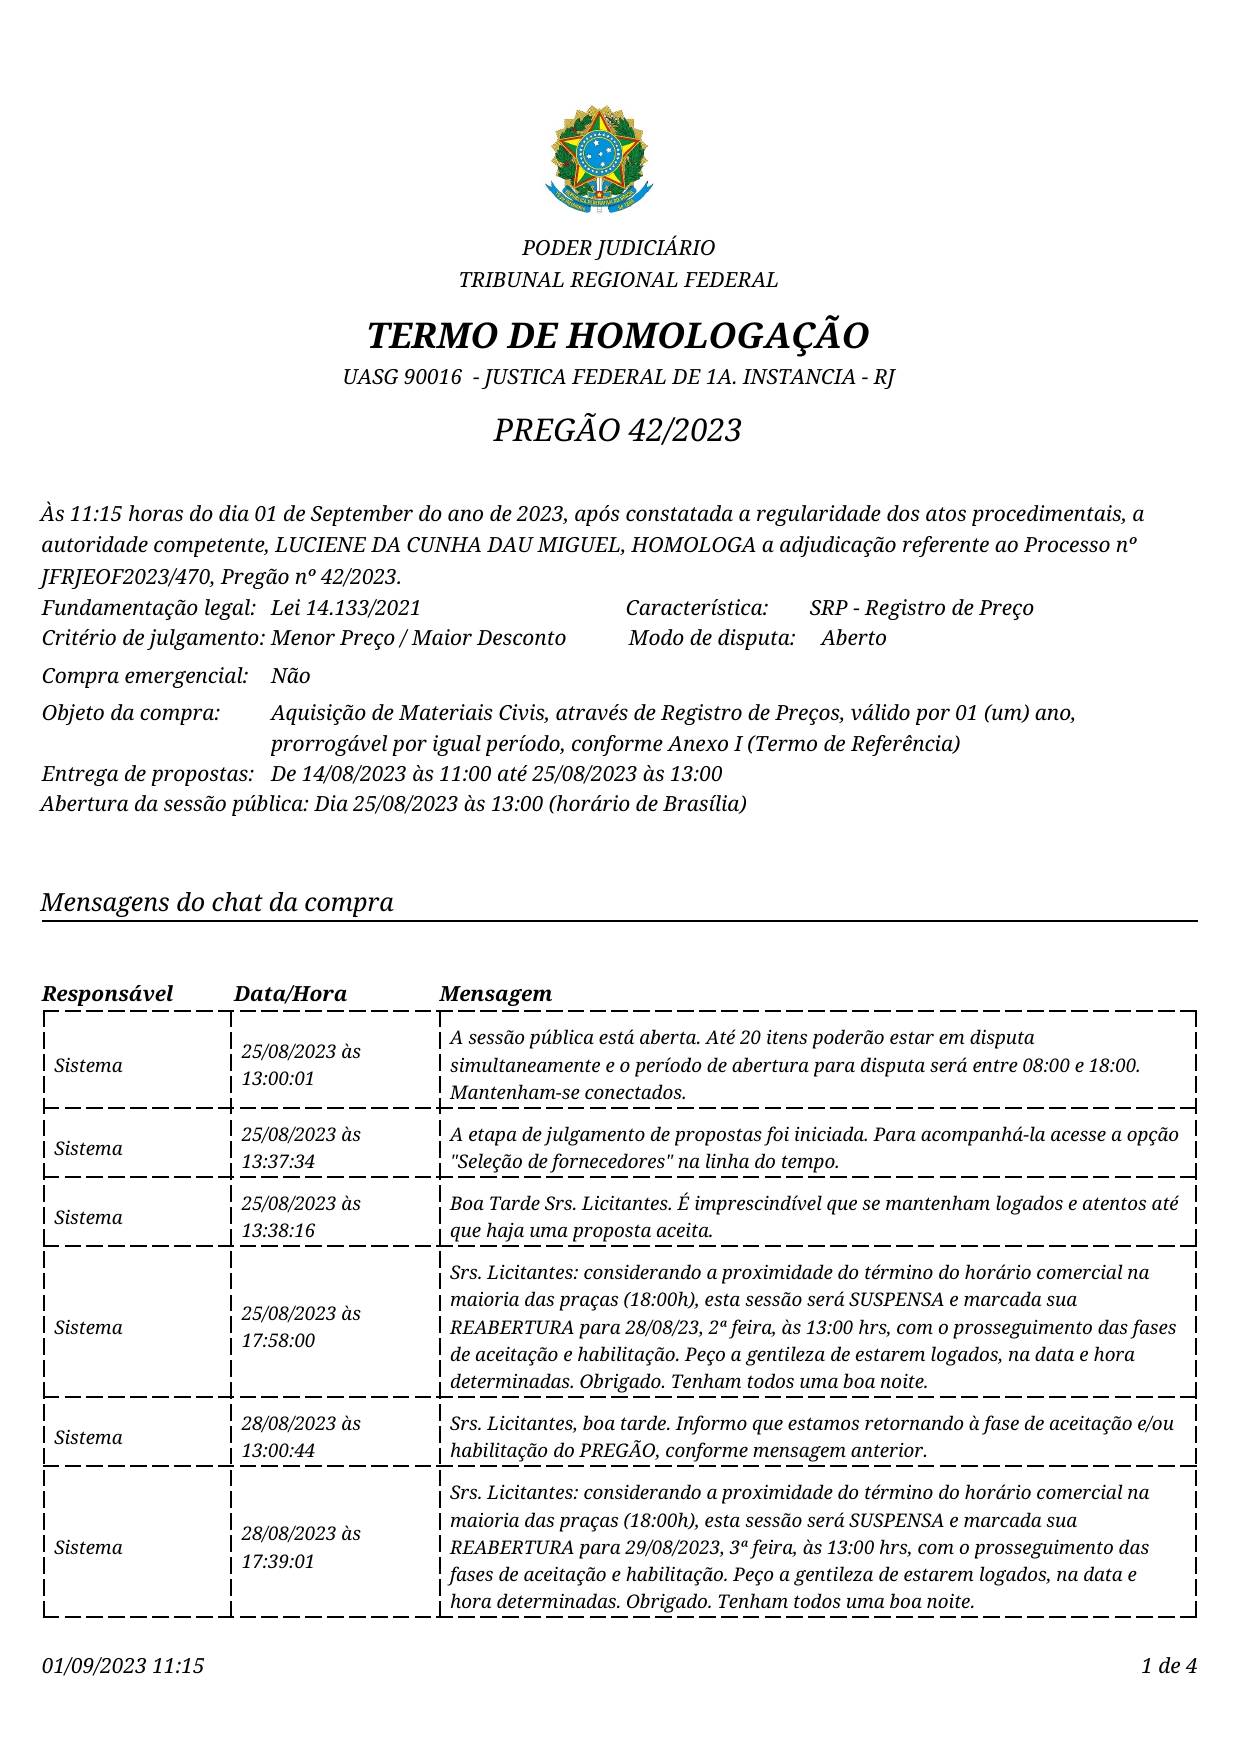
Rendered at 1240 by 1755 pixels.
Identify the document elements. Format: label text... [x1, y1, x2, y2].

table_cell Boa Tarde Srs. Licitantes. É imprescindível que se mantenham logados e atentos até que haja uma proposta aceita. [440, 1176, 1196, 1245]
table_cell De 14/08/2023 às 11:00 até 25/08/2023 às 13:00 [271, 759, 1137, 789]
table_cell Objeto da compra: [42, 698, 271, 759]
text TRIBUNAL REGIONAL FEDERAL [42, 265, 1198, 293]
table_cell Sistema [44, 1245, 231, 1396]
table_cell Sistema [44, 1396, 231, 1465]
table_cell Sistema [44, 1465, 231, 1616]
subtitle TERMO DE HOMOLOGAÇÃO [42, 311, 1198, 359]
table_cell A etapa de julgamento de propostas foi iniciada. Para acompanhá-la acesse a opção "Seleção de fornecedores" na linha do tempo. [440, 1107, 1196, 1176]
text PODER JUDICIÁRIO [42, 233, 1198, 261]
table_header Sistema [44, 1010, 231, 1107]
table_header Fundamentação legal: [42, 593, 271, 623]
table_header A sessão pública está aberta. Até 20 itens poderão estar em disputa simultaneamente e o período de abertura para disputa será entre 08:00 e 18:00. Mantenham-se conectados. [440, 1010, 1196, 1107]
table_cell Entrega de propostas: [42, 759, 271, 789]
table_header Lei 14.133/2021 Característica: SRP - Registro de Preço [271, 593, 1137, 623]
text Responsável Data/Hora Mensagem [42, 979, 1200, 1008]
text Abertura da sessão pública: Dia 25/08/2023 às 13:00 (horário de Brasília) [40, 789, 1200, 818]
table_cell 25/08/2023 às 17:58:00 [231, 1245, 439, 1396]
text UASG 90016 - JUSTICA FEDERAL DE 1A. INSTANCIA - RJ [42, 362, 1198, 391]
table_cell 28/08/2023 às 13:00:44 [231, 1396, 439, 1465]
text Mensagens do chat da compra [40, 884, 1200, 918]
table_header 25/08/2023 às 13:00:01 [231, 1010, 439, 1107]
table_cell Aquisição de Materiais Civis, através de Registro de Preços, válido por 01 (um) ano, prorrogável por igual período, conforme Anexo I (Termo de Referência) [271, 698, 1137, 759]
table_cell 25/08/2023 às 13:37:34 [231, 1107, 439, 1176]
table_cell Menor Preço / Maior Desconto Modo de disputa: Aberto [271, 623, 1137, 661]
table_cell Srs. Licitantes: considerando a proximidade do término do horário comercial na maioria das praças (18:00h), esta sessão será SUSPENSA e marcada sua REABERTURA para 28/08/23, 2ª feira, às 13:00 hrs, com o prosseguimento das fases de aceitação e habilitação. Peço a gentileza de estarem logados, na data e hora determinadas. Obrigado. Tenham todos uma boa noite. [440, 1245, 1196, 1396]
table_cell 28/08/2023 às 17:39:01 [231, 1465, 439, 1616]
table_cell Srs. Licitantes, boa tarde. Informo que estamos retornando à fase de aceitação e/ou habilitação do PREGÃO, conforme mensagem anterior. [440, 1396, 1196, 1465]
table_cell Compra emergencial: [42, 661, 271, 698]
table_cell Não [271, 661, 1137, 698]
table_cell Sistema [44, 1107, 231, 1176]
table_cell Critério de julgamento: [42, 623, 271, 661]
table_cell 25/08/2023 às 13:38:16 [231, 1176, 439, 1245]
text Às 11:15 horas do dia 01 de September do ano de 2023, após constatada a regularidade dos atos procedimentais, a autoridade competente, LUCIENE DA CUNHA DAU MIGUEL, HOMOLOGA a adjudicação referente ao Processo nº JFRJEOF2023/470, Pregão nº 42/2023. [40, 499, 1200, 590]
table_cell Srs. Licitantes: considerando a proximidade do término do horário comercial na maioria das praças (18:00h), esta sessão será SUSPENSA e marcada sua REABERTURA para 29/08/2023, 3ª feira, às 13:00 hrs, com o prosseguimento das fases de aceitação e habilitação. Peço a gentileza de estarem logados, na data e hora determinadas. Obrigado. Tenham todos uma boa noite. [440, 1465, 1196, 1616]
subtitle PREGÃO 42/2023 [42, 408, 1198, 451]
table_cell Sistema [44, 1176, 231, 1245]
